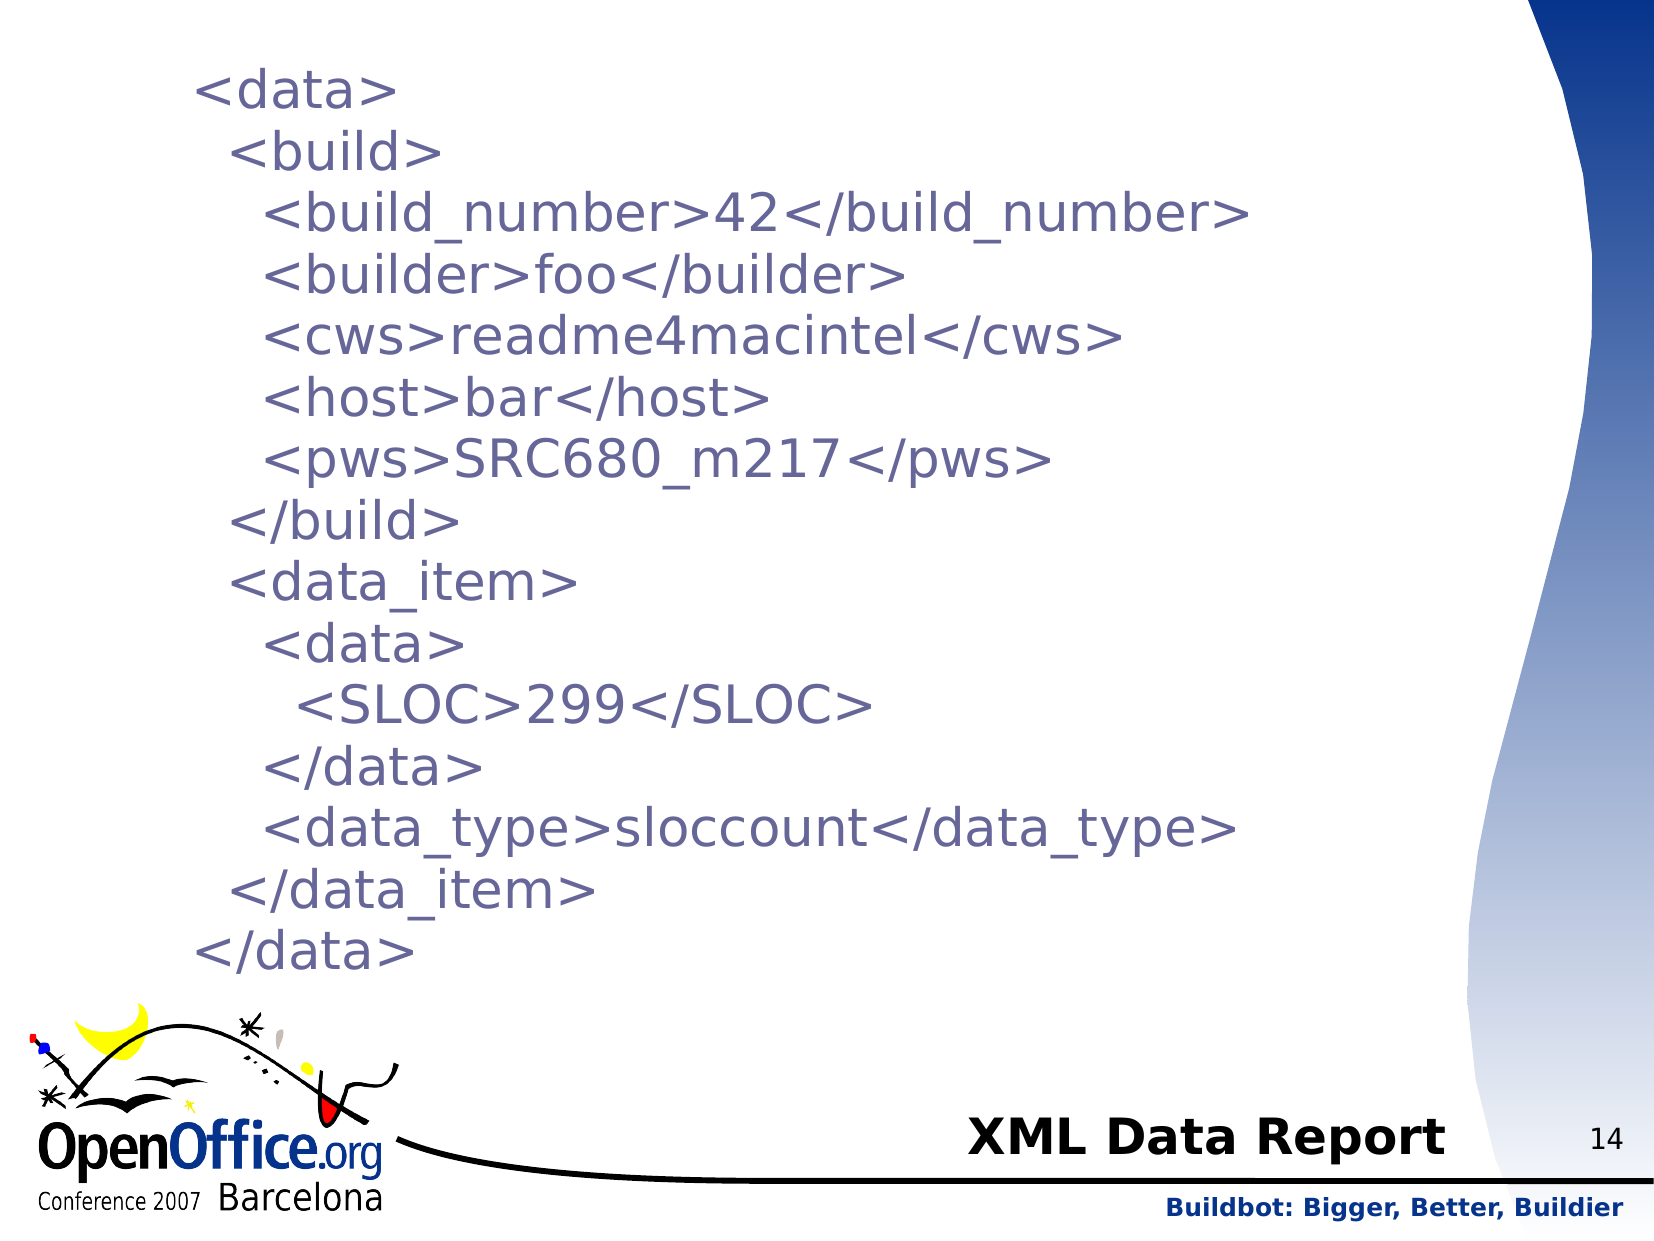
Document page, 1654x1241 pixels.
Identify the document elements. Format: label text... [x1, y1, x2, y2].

text_box <data> <build> <build_number>42</build_number> <builder>foo</builder> <cws>readme4macintel</cws> <host>bar</host> <pws>SRC680_m217</pws> </build> <data_item> <data> <SLOC>299</SLOC> </data> <data_type>sloccount</data_type> </data_item> </data> [177, 52, 1270, 1051]
title XML Data Report [531, 1092, 1447, 1182]
picture [29, 1003, 399, 1211]
